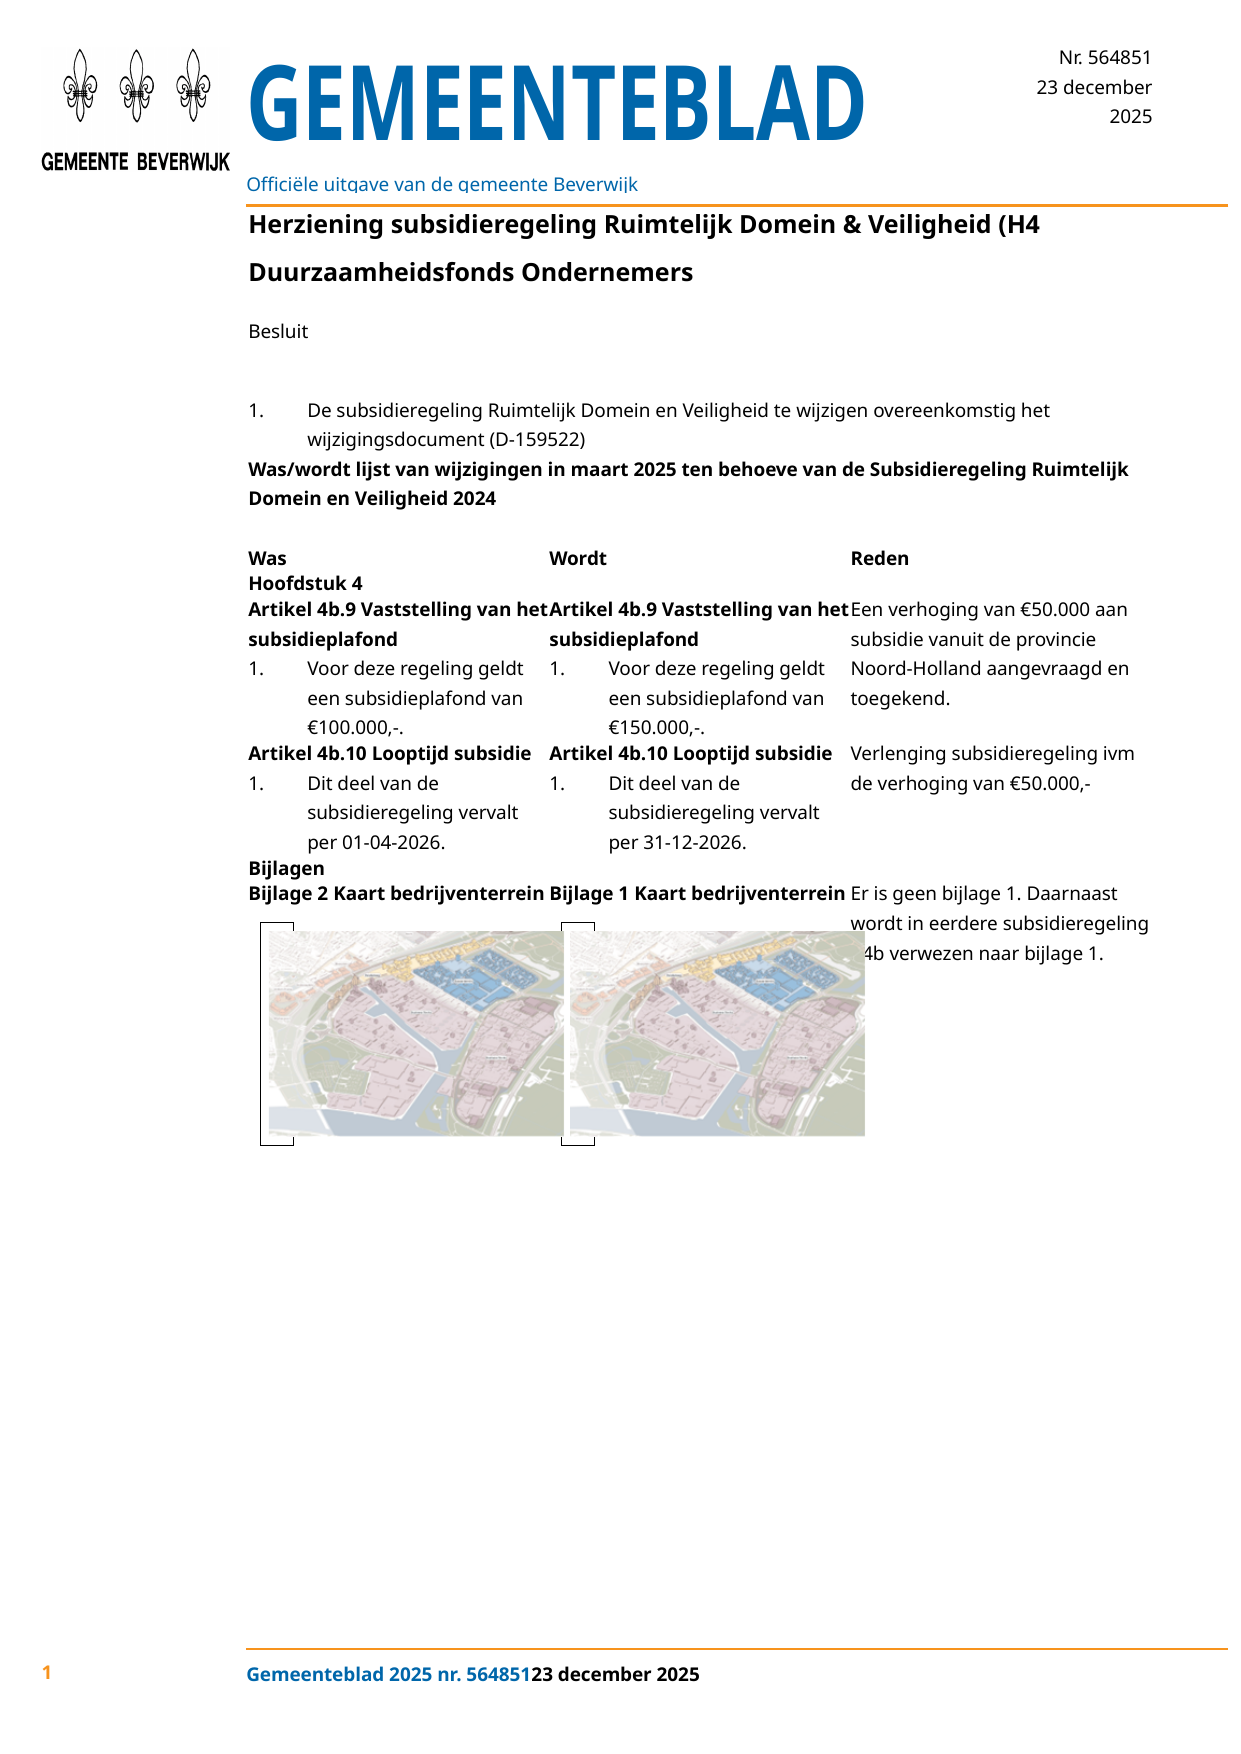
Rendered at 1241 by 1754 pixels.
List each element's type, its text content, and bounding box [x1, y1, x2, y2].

table_header Wordt [549, 545, 850, 571]
picture [570, 931, 866, 1137]
table_cell Artikel 4b.10 Looptijd subsidie Dit deel van de subsidieregeling vervalt per 31-12-2026. [549, 740, 850, 855]
table_cell [549, 855, 850, 881]
table_header Was [248, 545, 549, 571]
table_cell Artikel 4b.10 Looptijd subsidie Dit deel van de subsidieregeling vervalt per 01-04-2026. [248, 740, 549, 855]
table_cell Artikel 4b.9 Vaststelling van het subsidieplafond Voor deze regeling geldt een subsidieplafond van €100.000,-. [248, 596, 549, 740]
table_header Reden [850, 545, 1152, 571]
text Was/wordt lijst van wijzigingen in maart 2025 ten behoeve van de Subsidieregeling Ruimtelijk Domein en Veiligheid 2024 [248, 456, 1152, 511]
table_cell [850, 571, 1152, 596]
picture [268, 931, 565, 1137]
table_cell Een verhoging van €50.000 aan subsidie vanuit de provincie Noord-Holland aangevraagd en toegekend. [850, 596, 1152, 740]
table_cell Er is geen bijlage 1. Daarnaast wordt in eerdere subsidieregeling h4b verwezen naar bijlage 1. [850, 881, 1152, 1163]
text Herziening subsidieregeling Ruimtelijk Domein & Veiligheid (H4 Duurzaamheidsfonds Ondernemers [248, 207, 1152, 288]
table_cell [562, 923, 594, 1145]
table_cell Bijlagen [248, 855, 549, 881]
table_cell Bijlage 1 Kaart bedrijventerrein [549, 881, 850, 931]
table_cell Verlenging subsidieregeling ivm de verhoging van €50.000,- [850, 740, 1152, 855]
table_cell Artikel 4b.9 Vaststelling van het subsidieplafond Voor deze regeling geldt een subsidieplafond van €150.000,-. [549, 596, 850, 740]
table_cell [850, 855, 1152, 881]
table_cell [549, 1137, 850, 1163]
list De subsidieregeling Ruimtelijk Domein en Veiligheid te wijzigen overeenkomstig het wijzigingsdocument (D-159522) [248, 397, 1152, 452]
picture [41, 47, 231, 172]
table_cell Bijlage 2 Kaart bedrijventerrein [248, 881, 549, 1163]
text Besluit [248, 318, 1152, 344]
table_cell Hoofdstuk 4 [248, 571, 549, 596]
table_cell [549, 571, 850, 596]
